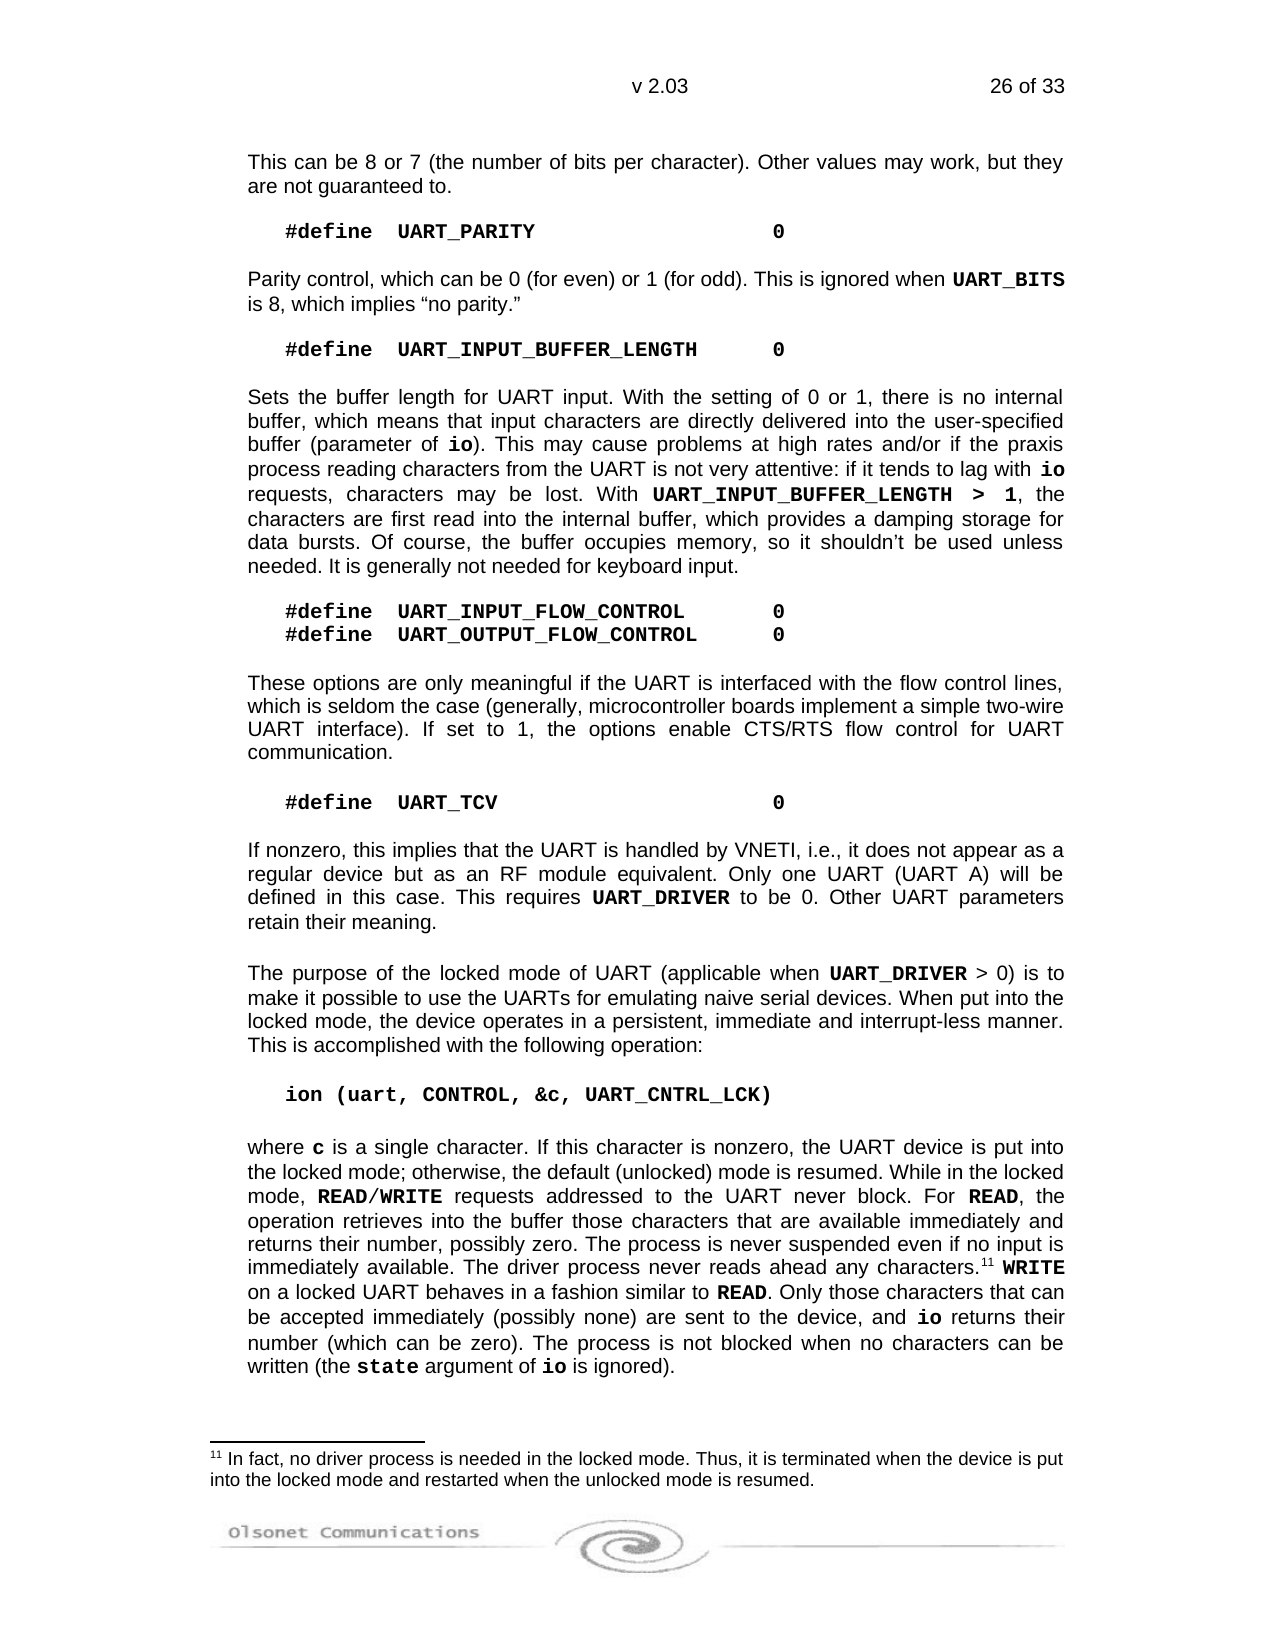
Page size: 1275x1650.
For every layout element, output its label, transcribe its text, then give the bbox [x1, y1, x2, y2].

text The purpose of the locked mode of UART (applicable when UART_DRIVER > 0) is to make it possible to use the UARTs for emulating naive serial devices. When put into the locked mode, the device operates in a persistent, immediate and interrupt-less manner. This is accomplished with the following operation: [247, 962, 1065, 1056]
text #define UART_INPUT_FLOW_CONTROL 0 [247, 601, 1065, 624]
picture [210, 1504, 1065, 1596]
text #define UART_TCV 0 [247, 792, 1065, 816]
text These options are only meaningful if the UART is interfaced with the flow control lines, which is seldom the case (generally, microcontroller boards implement a simple two-wire UART interface). If set to 1, the options enable CTS/RTS flow control for UART communication. [247, 671, 1065, 764]
text #define UART_PARITY 0 [247, 221, 1065, 244]
text #define UART_OUTPUT_FLOW_CONTROL 0 [247, 624, 1065, 648]
text Sets the buffer length for UART input. With the setting of 0 or 1, there is no internal buffer, which means that input characters are directly delivered into the user-specified buffer (parameter of io). This may cause problems at high rates and/or if the praxis process reading characters from the UART is not very attentive: if it tends to lag with io requests, characters may be lost. With UART_INPUT_BUFFER_LENGTH > 1, the characters are first read into the internal buffer, which provides a damping storage for data bursts. Of course, the buffer occupies memory, so it shouldn’t be used unless needed. It is generally not needed for keyboard input. [247, 386, 1065, 577]
text In fact, no driver process is needed in the locked mode. Thus, it is terminated when the device is put into the locked mode and restarted when the unlocked mode is resumed. [210, 1448, 1065, 1490]
text If nonzero, this implies that the UART is handled by VNETI, i.e., it does not appear as a regular device but as an RF module equivalent. Only one UART (UART A) will be defined in this case. This requires UART_DRIVER to be 0. Other UART parameters retain their meaning. [247, 839, 1065, 934]
text Parity control, which can be 0 (for even) or 1 (for odd). This is ignored when UART_BITS is 8, which implies “no parity.” [247, 267, 1065, 316]
text ion (uart, CONTROL, &c, UART_CNTRL_LCK) [247, 1084, 1065, 1108]
text This can be 8 or 7 (the number of bits per character). Other values may work, but they are not guaranteed to. [247, 151, 1065, 197]
text #define UART_INPUT_BUFFER_LENGTH 0 [247, 339, 1065, 363]
text where c is a single character. If this character is nonzero, the UART device is put into the locked mode; otherwise, the default (unlocked) mode is resumed. While in the locked mode, READ/WRITE requests addressed to the UART never block. For READ, the operation retrieves into the buffer those characters that are available immediately and returns their number, possibly zero. The process is never suspended even if no input is immediately available. The driver process never reads ahead any characters. WRITE on a locked UART behaves in a fashion similar to READ. Only those characters that can be accepted immediately (possibly none) are sent to the device, and io returns their number (which can be zero). The process is not blocked when no characters can be written (the state argument of io is ignored). [247, 1136, 1065, 1379]
